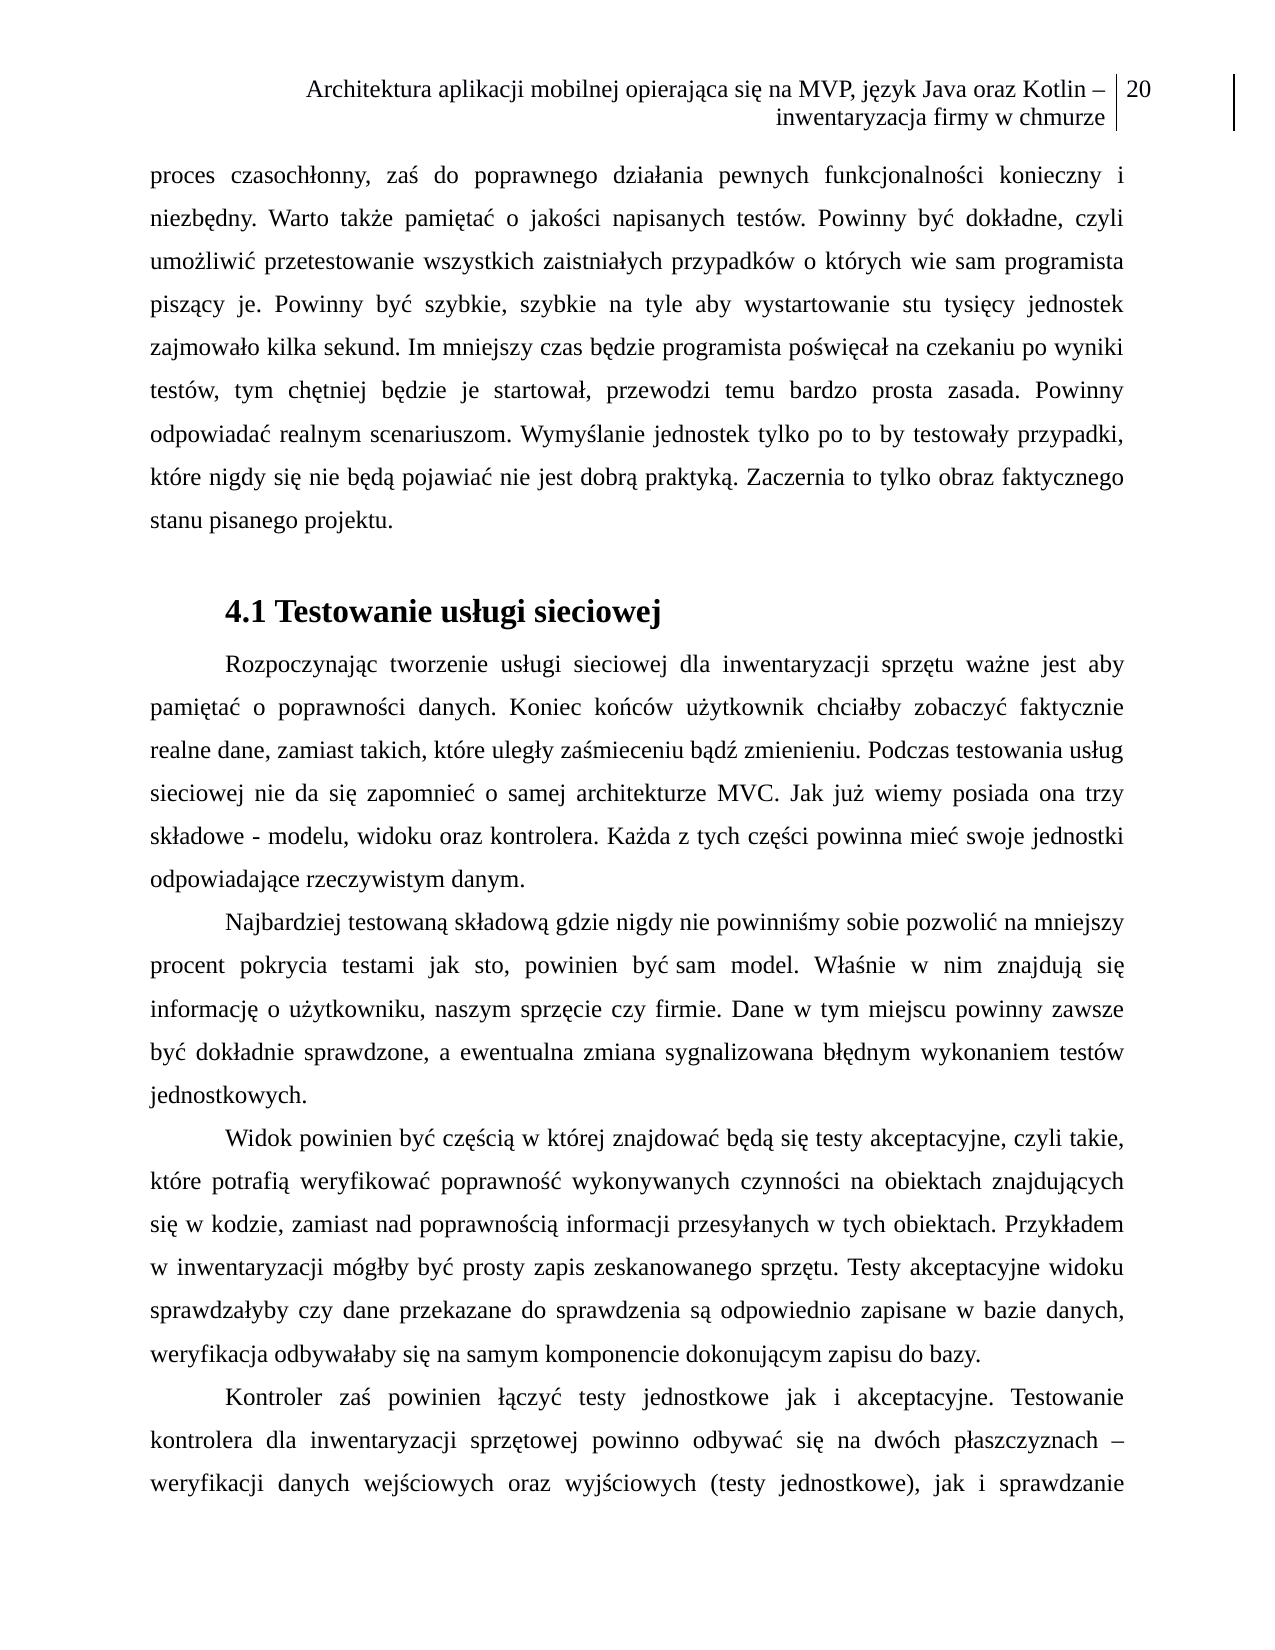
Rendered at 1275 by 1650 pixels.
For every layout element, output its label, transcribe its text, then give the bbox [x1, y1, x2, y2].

text Rozpoczynając tworzenie usługi sieciowej dla inwentaryzacji sprzętu ważne jest aby pamiętać o poprawności danych. Koniec końców użytkownik chciałby zobaczyć faktycznie realne dane, zamiast takich, które uległy zaśmieceniu bądź zmienieniu. Podczas testowania usług sieciowej nie da się zapomnieć o samej architekturze MVC. Jak już wiemy posiada ona trzy składowe - modelu, widoku oraz kontrolera. Każda z tych części powinna mieć swoje jednostki odpowiadające rzeczywistym danym. [150, 649, 1125, 893]
text 4.1 Testowanie usługi sieciowej [150, 591, 1125, 629]
text Kontroler zaś powinien łączyć testy jednostkowe jak i akceptacyjne. Testowanie kontrolera dla inwentaryzacji sprzętowej powinno odbywać się na dwóch płaszczyznach – weryfikacji danych wejściowych oraz wyjściowych (testy jednostkowe), jak i sprawdzanie [150, 1382, 1125, 1497]
text Widok powinien być częścią w której znajdować będą się testy akceptacyjne, czyli takie, które potrafią weryfikować poprawność wykonywanych czynności na obiektach znajdujących się w kodzie, zamiast nad poprawnością informacji przesyłanych w tych obiektach. Przykładem w inwentaryzacji mógłby być prosty zapis zeskanowanego sprzętu. Testy akceptacyjne widoku sprawdzałyby czy dane przekazane do sprawdzenia są odpowiednio zapisane w bazie danych, weryfikacja odbywałaby się na samym komponencie dokonującym zapisu do bazy. [150, 1123, 1125, 1367]
text Najbardziej testowaną składową gdzie nigdy nie powinniśmy sobie pozwolić na mniejszy procent pokrycia testami jak sto, powinien być sam model. Właśnie w nim znajdują się informację o użytkowniku, naszym sprzęcie czy firmie. Dane w tym miejscu powinny zawsze być dokładnie sprawdzone, a ewentualna zmiana sygnalizowana błędnym wykonaniem testów jednostkowych. [150, 907, 1125, 1109]
text proces czasochłonny, zaś do poprawnego działania pewnych funkcjonalności konieczny i niezbędny. Warto także pamiętać o jakości napisanych testów. Powinny być dokładne, czyli umożliwić przetestowanie wszystkich zaistniałych przypadków o których wie sam programista piszący je. Powinny być szybkie, szybkie na tyle aby wystartowanie stu tysięcy jednostek zajmowało kilka sekund. Im mniejszy czas będzie programista poświęcał na czekaniu po wyniki testów, tym chętniej będzie je startował, przewodzi temu bardzo prosta zasada. Powinny odpowiadać realnym scenariuszom. Wymyślanie jednostek tylko po to by testowały przypadki, które nigdy się nie będą pojawiać nie jest dobrą praktyką. Zaczernia to tylko obraz faktycznego stanu pisanego projektu. [150, 160, 1125, 534]
